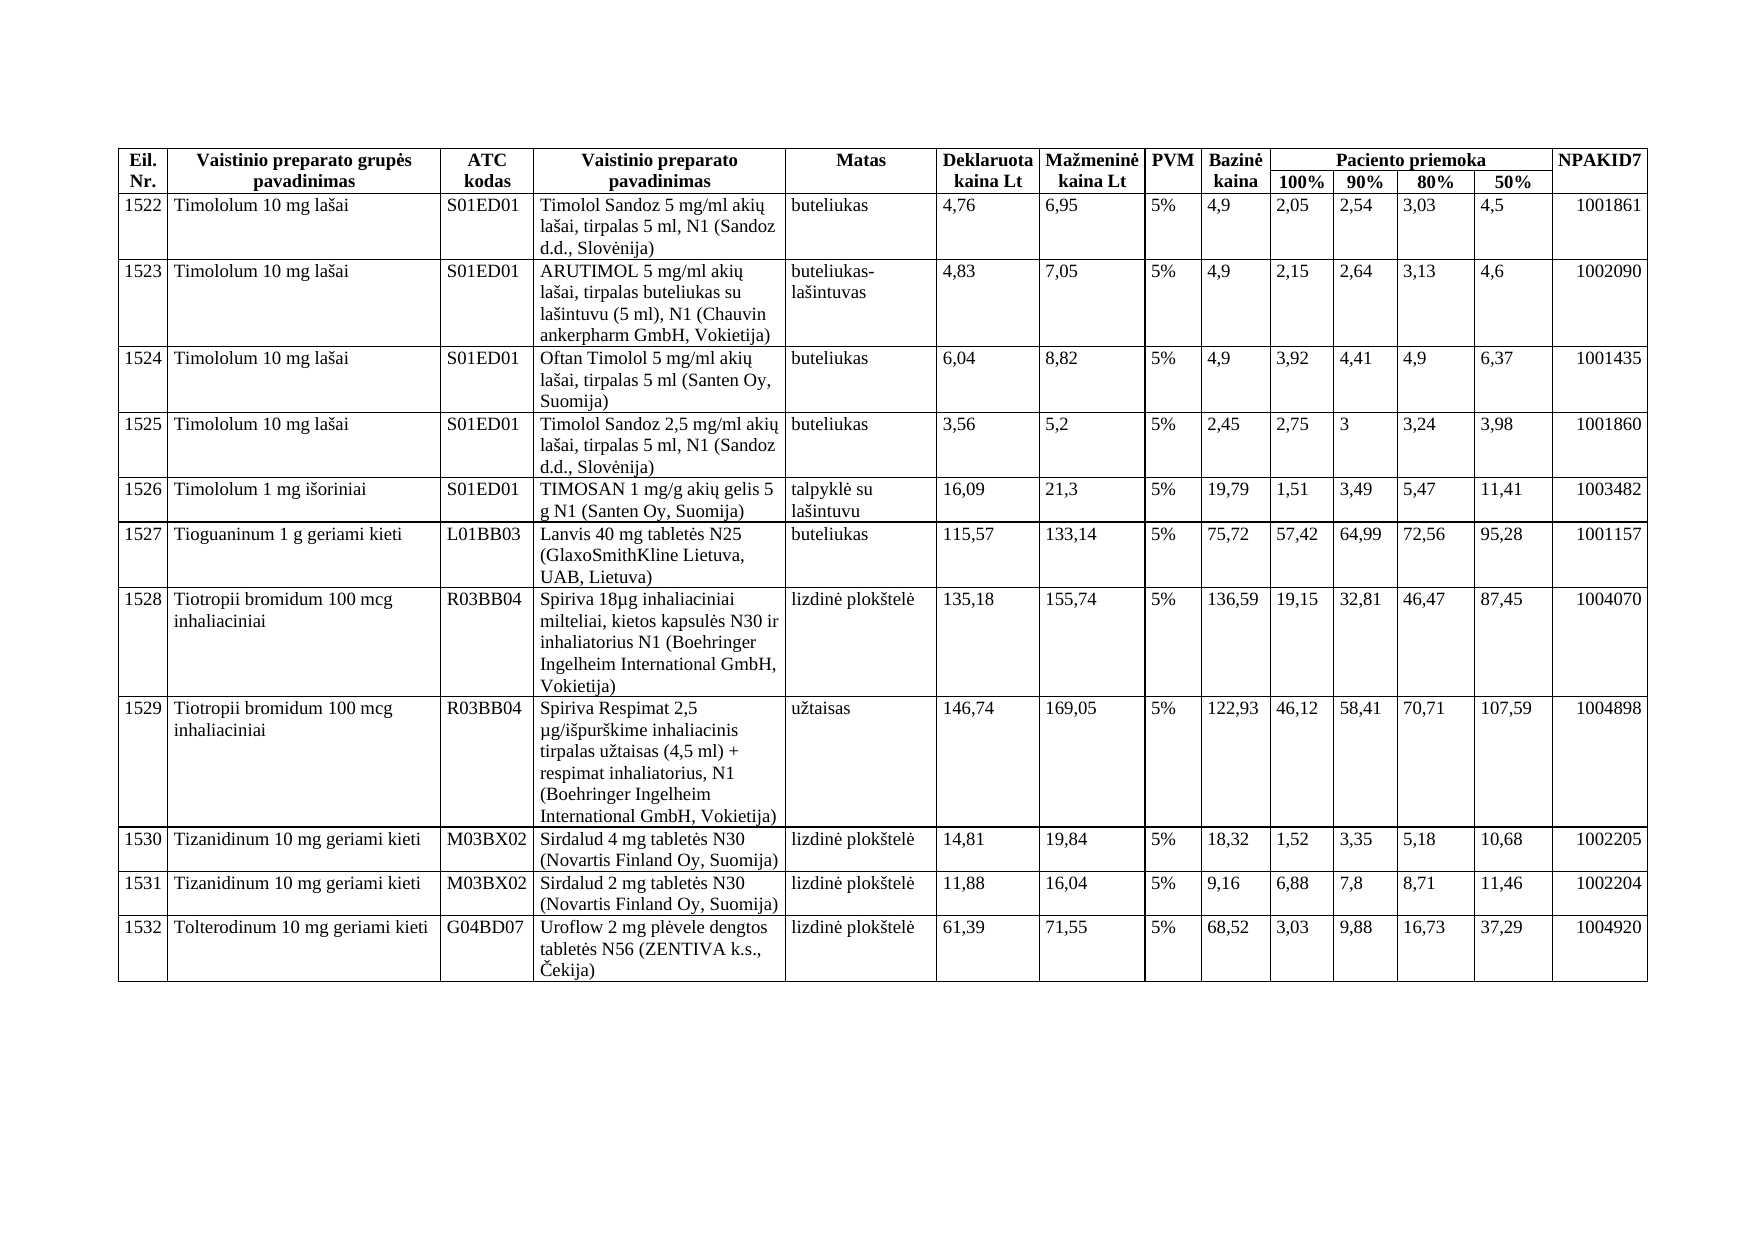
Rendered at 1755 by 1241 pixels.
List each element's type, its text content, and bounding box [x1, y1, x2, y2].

table_cell TIMOSAN 1 mg/g akių gelis 5 g N1 (Santen Oy, Suomija) [534, 478, 785, 521]
table_cell 100% [1271, 171, 1333, 193]
table_cell 3,03 [1398, 194, 1474, 258]
table_cell 3,56 [937, 413, 1039, 477]
table_cell ARUTIMOL 5 mg/ml akių lašai, tirpalas buteliukas su lašintuvu (5 ml), N1 (Chauvin ankerpharm GmbH, Vokietija) [534, 260, 785, 346]
table_cell S01ED01 [441, 347, 533, 412]
table_cell 5% [1146, 872, 1201, 915]
table_cell 19,84 [1040, 828, 1144, 871]
table_cell buteliukas-lašintuvas [786, 260, 936, 346]
table_cell 8,71 [1398, 872, 1474, 915]
table_cell 16,04 [1040, 872, 1144, 915]
table_cell 21,3 [1040, 478, 1144, 521]
table_cell 1526 [119, 478, 167, 521]
table_cell 4,9 [1202, 260, 1270, 346]
table_cell 8,82 [1040, 347, 1144, 412]
table_cell 1523 [119, 260, 167, 346]
table_cell 2,05 [1271, 194, 1333, 258]
table_header Deklaruota kaina Lt [937, 149, 1039, 193]
table_cell 5% [1146, 413, 1201, 477]
table_cell Timololum 10 mg lašai [168, 194, 440, 258]
table_cell 4,41 [1334, 347, 1397, 412]
table_cell 4,9 [1398, 347, 1474, 412]
table_cell Spiriva 18µg inhaliaciniai milteliai, kietos kapsulės N30 ir inhaliatorius N1 (Boehringer Ingelheim International GmbH, Vokietija) [534, 588, 785, 696]
table_cell 6,95 [1040, 194, 1144, 258]
table_cell 46,47 [1398, 588, 1474, 696]
table_cell 3,98 [1475, 413, 1552, 477]
table_cell 1001861 [1553, 194, 1647, 258]
table_cell 4,6 [1475, 260, 1552, 346]
table_cell 1001860 [1553, 413, 1647, 477]
table_cell 169,05 [1040, 697, 1144, 826]
table_cell 50% [1475, 171, 1552, 193]
table_cell 5% [1146, 523, 1201, 587]
table_cell Timololum 10 mg lašai [168, 260, 440, 346]
table_cell 5% [1146, 828, 1201, 871]
table_cell 68,52 [1202, 916, 1270, 981]
table_cell 10,68 [1475, 828, 1552, 871]
table_cell 18,32 [1202, 828, 1270, 871]
table_cell 1528 [119, 588, 167, 696]
table_cell Tizanidinum 10 mg geriami kieti [168, 872, 440, 915]
table_cell 6,04 [937, 347, 1039, 412]
table_cell 155,74 [1040, 588, 1144, 696]
table_cell 9,16 [1202, 872, 1270, 915]
table_cell 32,81 [1334, 588, 1397, 696]
table_cell 1003482 [1553, 478, 1647, 521]
table_header NPAKID7 [1553, 149, 1647, 193]
table_cell 46,12 [1271, 697, 1333, 826]
table_cell 71,55 [1040, 916, 1144, 981]
table_cell 95,28 [1475, 523, 1552, 587]
table_cell 1004898 [1553, 697, 1647, 826]
table_header PVM [1146, 149, 1201, 193]
table_header Mažmeninė kaina Lt [1040, 149, 1144, 193]
table_cell M03BX02 [441, 828, 533, 871]
table_cell 2,54 [1334, 194, 1397, 258]
table_cell 72,56 [1398, 523, 1474, 587]
table_cell S01ED01 [441, 413, 533, 477]
table_cell 3 [1334, 413, 1397, 477]
table_cell 57,42 [1271, 523, 1333, 587]
table_cell 19,79 [1202, 478, 1270, 521]
table_cell 5% [1146, 588, 1201, 696]
table_cell 1532 [119, 916, 167, 981]
table_cell Sirdalud 2 mg tabletės N30 (Novartis Finland Oy, Suomija) [534, 872, 785, 915]
table_header Paciento priemoka [1271, 149, 1552, 170]
table_cell 5% [1146, 260, 1201, 346]
table_cell 107,59 [1475, 697, 1552, 826]
table_cell 80% [1398, 171, 1474, 193]
table_cell buteliukas [786, 194, 936, 258]
table_cell 3,03 [1271, 916, 1333, 981]
table_cell 1527 [119, 523, 167, 587]
table_cell 9,88 [1334, 916, 1397, 981]
table_cell 1529 [119, 697, 167, 826]
table_cell 1531 [119, 872, 167, 915]
table_cell buteliukas [786, 413, 936, 477]
table_cell Timololum 10 mg lašai [168, 347, 440, 412]
table_cell Lanvis 40 mg tabletės N25 (GlaxoSmithKline Lietuva, UAB, Lietuva) [534, 523, 785, 587]
table_cell 6,88 [1271, 872, 1333, 915]
table_cell 87,45 [1475, 588, 1552, 696]
table_cell 5% [1146, 347, 1201, 412]
table_header Vaistinio preparato pavadinimas [534, 149, 785, 193]
table_cell Timololum 1 mg išoriniai [168, 478, 440, 521]
table_cell lizdinė plokštelė [786, 588, 936, 696]
table_cell 146,74 [937, 697, 1039, 826]
table_cell 11,41 [1475, 478, 1552, 521]
table_cell 16,09 [937, 478, 1039, 521]
table_cell 1002204 [1553, 872, 1647, 915]
table_cell 3,35 [1334, 828, 1397, 871]
table_cell 1001157 [1553, 523, 1647, 587]
table_cell 4,83 [937, 260, 1039, 346]
table_cell 5,2 [1040, 413, 1144, 477]
table_cell 5% [1146, 916, 1201, 981]
table_cell 11,88 [937, 872, 1039, 915]
table_cell 7,8 [1334, 872, 1397, 915]
table_cell 4,9 [1202, 347, 1270, 412]
table_cell 1522 [119, 194, 167, 258]
table_cell Uroflow 2 mg plėvele dengtos tabletės N56 (ZENTIVA k.s., Čekija) [534, 916, 785, 981]
table_cell S01ED01 [441, 478, 533, 521]
table_cell 1525 [119, 413, 167, 477]
table_cell buteliukas [786, 347, 936, 412]
table_cell 3,24 [1398, 413, 1474, 477]
table_cell 3,92 [1271, 347, 1333, 412]
table_cell Tizanidinum 10 mg geriami kieti [168, 828, 440, 871]
table_cell 19,15 [1271, 588, 1333, 696]
table_cell 2,64 [1334, 260, 1397, 346]
table_cell R03BB04 [441, 588, 533, 696]
table_cell 135,18 [937, 588, 1039, 696]
table_cell 14,81 [937, 828, 1039, 871]
table_cell 133,14 [1040, 523, 1144, 587]
table_cell 5,18 [1398, 828, 1474, 871]
table_cell 1002090 [1553, 260, 1647, 346]
table_cell Tioguaninum 1 g geriami kieti [168, 523, 440, 587]
table_header ATC kodas [441, 149, 533, 193]
table_cell Sirdalud 4 mg tabletės N30 (Novartis Finland Oy, Suomija) [534, 828, 785, 871]
table_cell 75,72 [1202, 523, 1270, 587]
table_cell užtaisas [786, 697, 936, 826]
table_cell 4,76 [937, 194, 1039, 258]
table_cell 1,52 [1271, 828, 1333, 871]
table_header Eil. Nr. [119, 149, 167, 193]
table_cell lizdinė plokštelė [786, 916, 936, 981]
table_cell Oftan Timolol 5 mg/ml akių lašai, tirpalas 5 ml (Santen Oy, Suomija) [534, 347, 785, 412]
table_cell lizdinė plokštelė [786, 872, 936, 915]
table_cell 6,37 [1475, 347, 1552, 412]
table_cell 1004070 [1553, 588, 1647, 696]
table_cell 7,05 [1040, 260, 1144, 346]
table_header Bazinė kaina Lt [1202, 149, 1270, 193]
table_cell 5% [1146, 194, 1201, 258]
table_cell G04BD07 [441, 916, 533, 981]
table_cell 2,75 [1271, 413, 1333, 477]
table_cell 58,41 [1334, 697, 1397, 826]
table_cell 37,29 [1475, 916, 1552, 981]
table_cell 1004920 [1553, 916, 1647, 981]
table_cell 5,47 [1398, 478, 1474, 521]
table_cell 3,13 [1398, 260, 1474, 346]
table_cell S01ED01 [441, 194, 533, 258]
table_cell 5% [1146, 697, 1201, 826]
table_cell 115,57 [937, 523, 1039, 587]
table_cell 4,9 [1202, 194, 1270, 258]
table_cell 122,93 [1202, 697, 1270, 826]
table_cell R03BB04 [441, 697, 533, 826]
table_header Matas [786, 149, 936, 193]
table_cell Tolterodinum 10 mg geriami kieti [168, 916, 440, 981]
table_cell 64,99 [1334, 523, 1397, 587]
table_cell buteliukas [786, 523, 936, 587]
table_cell 1002205 [1553, 828, 1647, 871]
table_cell 90% [1334, 171, 1397, 193]
table_cell S01ED01 [441, 260, 533, 346]
table_header Vaistinio preparato grupės pavadinimas [168, 149, 440, 193]
table_cell Tiotropii bromidum 100 mcg inhaliaciniai [168, 697, 440, 826]
table_cell 4,5 [1475, 194, 1552, 258]
table_cell M03BX02 [441, 872, 533, 915]
table_cell Timolol Sandoz 5 mg/ml akių lašai, tirpalas 5 ml, N1 (Sandoz d.d., Slovėnija) [534, 194, 785, 258]
table_cell Timololum 10 mg lašai [168, 413, 440, 477]
table_cell 70,71 [1398, 697, 1474, 826]
table_cell 3,49 [1334, 478, 1397, 521]
table_cell L01BB03 [441, 523, 533, 587]
table_cell 5% [1146, 478, 1201, 521]
table_cell lizdinė plokštelė [786, 828, 936, 871]
table_cell 1524 [119, 347, 167, 412]
table_cell 1530 [119, 828, 167, 871]
table_cell 61,39 [937, 916, 1039, 981]
table_cell 2,15 [1271, 260, 1333, 346]
table_cell 16,73 [1398, 916, 1474, 981]
table_cell talpyklė su lašintuvu [786, 478, 936, 521]
table_cell 136,59 [1202, 588, 1270, 696]
table_cell 1,51 [1271, 478, 1333, 521]
table_cell Tiotropii bromidum 100 mcg inhaliaciniai [168, 588, 440, 696]
table_cell Spiriva Respimat 2,5 µg/išpurškime inhaliacinis tirpalas užtaisas (4,5 ml) + respimat inhaliatorius, N1 (Boehringer Ingelheim International GmbH, Vokietija) [534, 697, 785, 826]
table_cell Timolol Sandoz 2,5 mg/ml akių lašai, tirpalas 5 ml, N1 (Sandoz d.d., Slovėnija) [534, 413, 785, 477]
table_cell 1001435 [1553, 347, 1647, 412]
table_cell 2,45 [1202, 413, 1270, 477]
table_cell 11,46 [1475, 872, 1552, 915]
